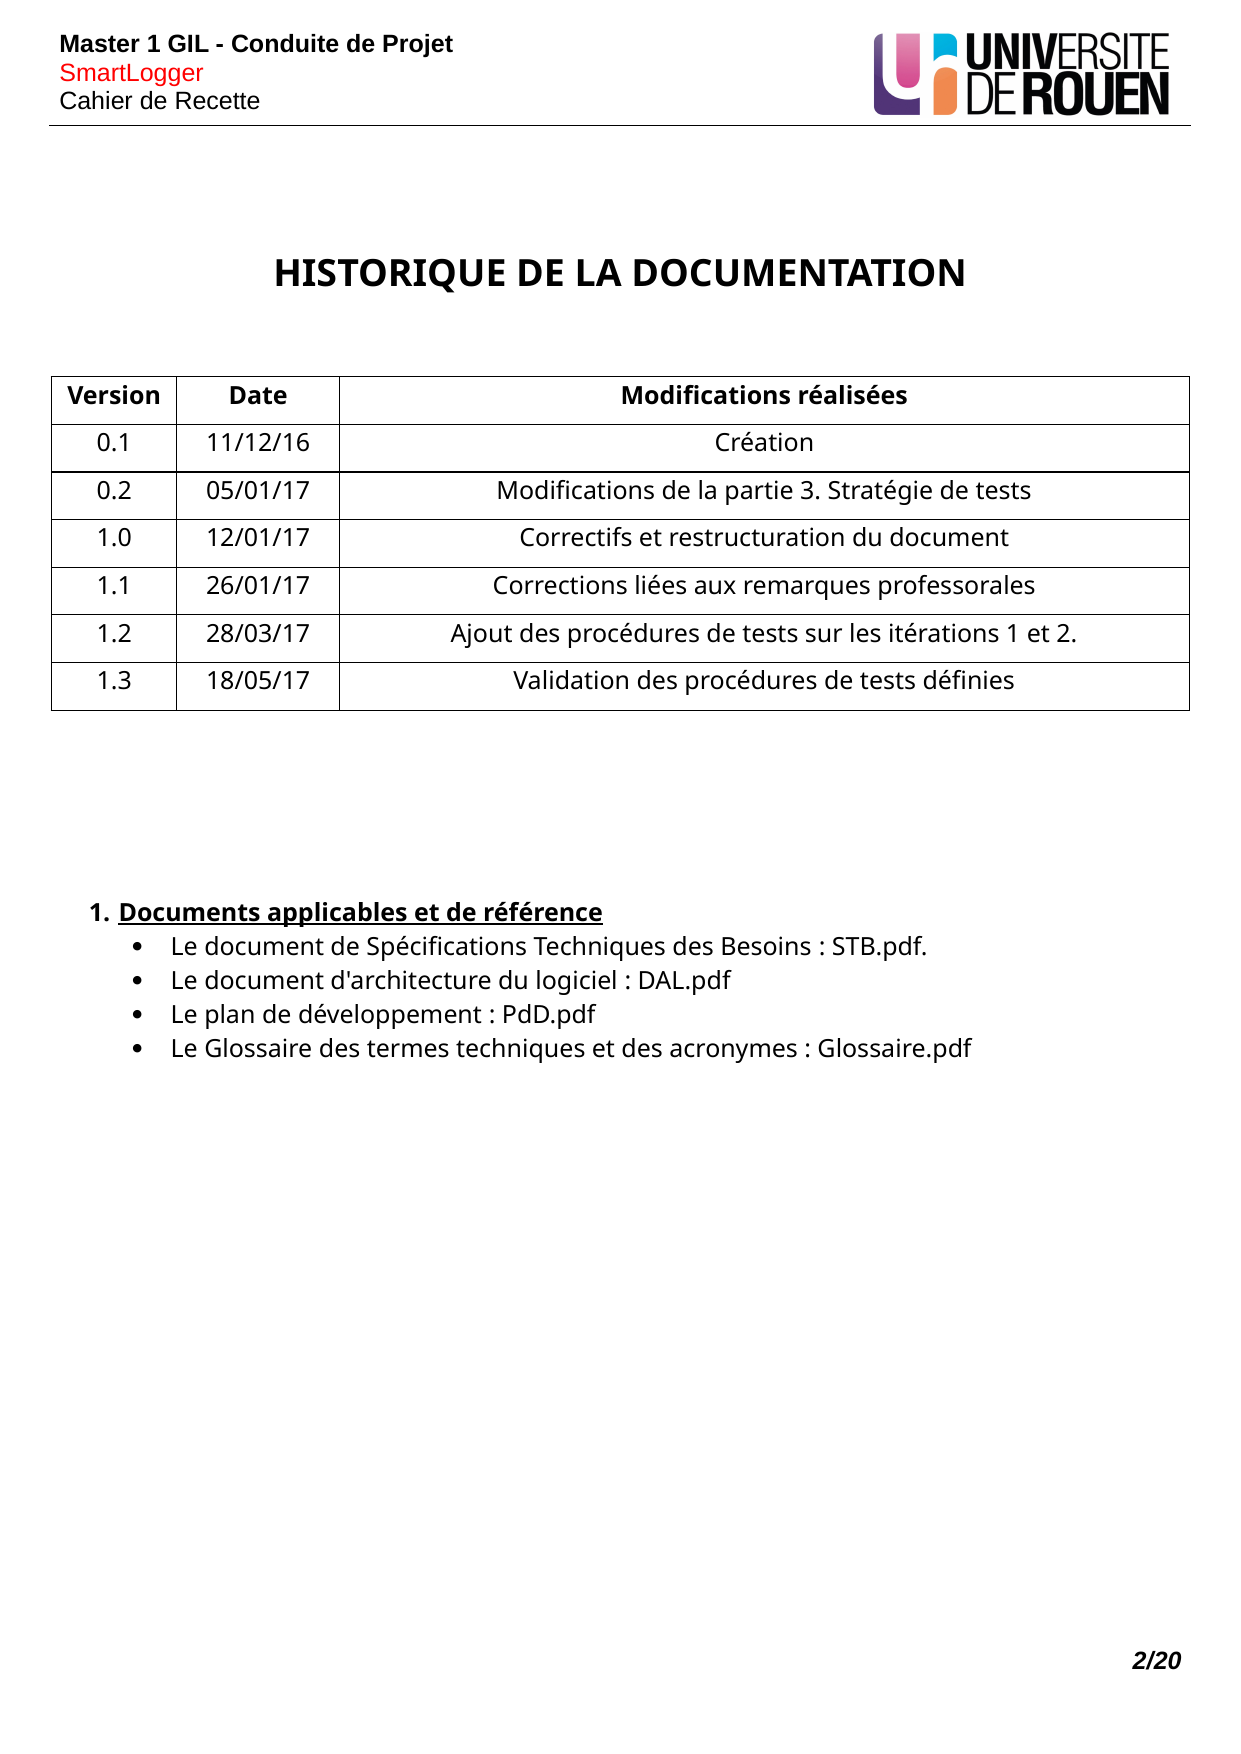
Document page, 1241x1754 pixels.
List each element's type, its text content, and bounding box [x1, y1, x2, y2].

table_cell 11/12/16 [177, 425, 339, 471]
list Le plan de développement : PdD.pdf [133, 996, 1181, 1031]
list Le document de Spécifications Techniques des Besoins : STB.pdf. [133, 928, 1181, 962]
subtitle Documents applicables et de référence [89, 894, 1181, 928]
table_cell 26/01/17 [177, 568, 339, 614]
table_cell Validation des procédures de tests définies [340, 663, 1189, 709]
table_header Modifications réalisées [340, 377, 1189, 424]
table_cell Correctifs et restructuration du document [340, 520, 1189, 567]
table_cell 12/01/17 [177, 520, 339, 567]
list Le document d'architecture du logiciel : DAL.pdf [133, 962, 1181, 996]
table_cell 0.1 [52, 425, 176, 471]
picture [872, 32, 1170, 118]
table_cell 1.3 [52, 663, 176, 709]
subtitle HISTORIQUE DE LA DOCUMENTATION [59, 246, 1181, 297]
table_cell Corrections liées aux remarques professorales [340, 568, 1189, 614]
table_cell 05/01/17 [177, 473, 339, 519]
table_cell Modifications de la partie 3. Stratégie de tests [340, 473, 1189, 519]
table_cell 28/03/17 [177, 615, 339, 662]
table_cell 1.0 [52, 520, 176, 567]
table_cell 1.2 [52, 615, 176, 662]
table_cell 0.2 [52, 473, 176, 519]
table_cell Ajout des procédures de tests sur les itérations 1 et 2. [340, 615, 1189, 662]
table_header Version [52, 377, 176, 424]
table_cell 18/05/17 [177, 663, 339, 709]
table_cell Création [340, 425, 1189, 471]
list Le Glossaire des termes techniques et des acronymes : Glossaire.pdf [133, 1031, 1181, 1064]
table_header Date [177, 377, 339, 424]
table_cell 1.1 [52, 568, 176, 614]
